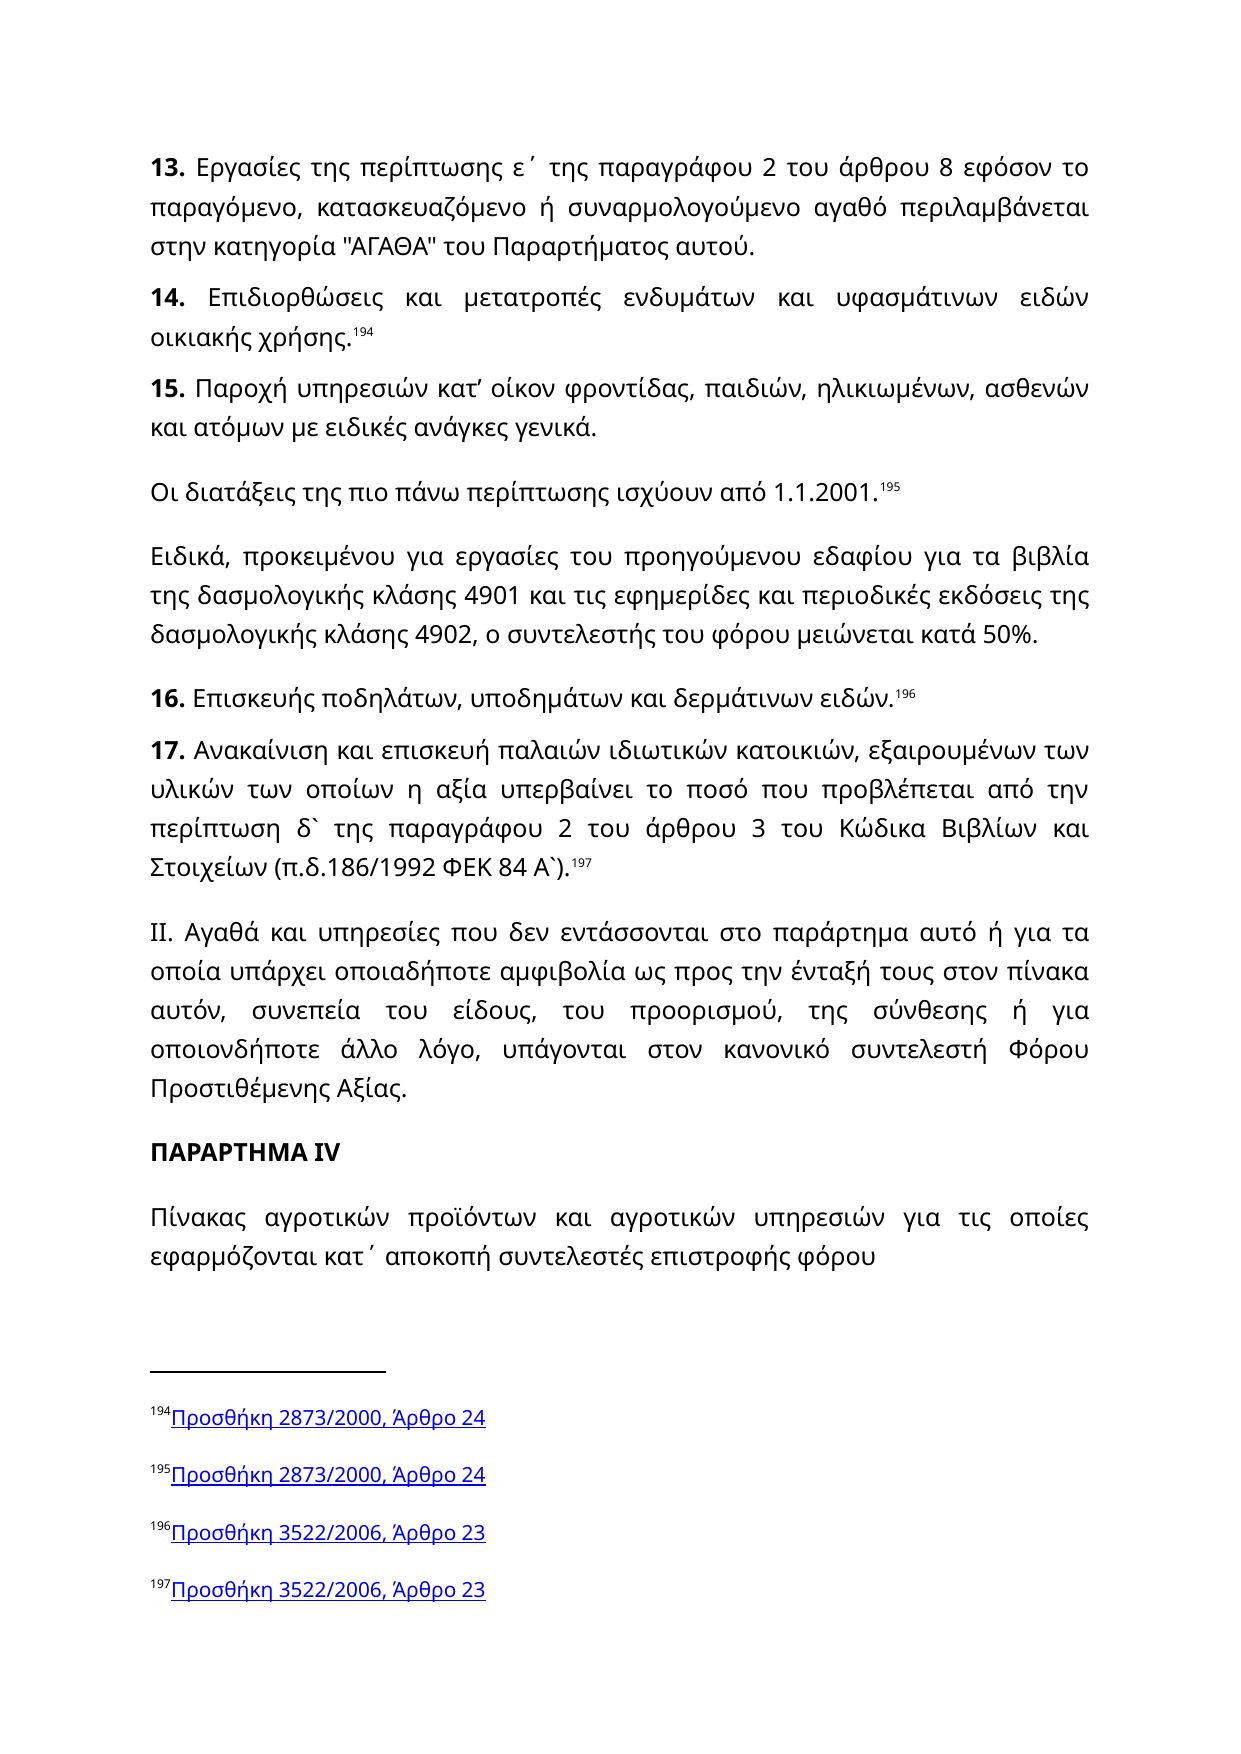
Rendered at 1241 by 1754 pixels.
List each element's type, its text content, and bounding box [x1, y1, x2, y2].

text Προσθήκη 3522/2006, Άρθρο 23 [150, 1576, 1090, 1604]
text Προσθήκη 2873/2000, Άρθρο 24 [150, 1460, 1090, 1489]
text Οι διατάξεις της πιο πάνω περίπτωσης ισχύουν από 1.1.2001. [150, 474, 1090, 508]
text Προσθήκη 3522/2006, Άρθρο 23 [150, 1518, 1090, 1546]
text Ειδικά, προκειμένου για εργασίες του προηγούμενου εδαφίου για τα βιβλία της δασμολογικής κλάσης 4901 και τις εφημερίδες και περιοδικές εκδόσεις της δασμολογικής κλάσης 4902, ο συντελεστής του φόρου μειώνεται κατά 50%. [150, 538, 1090, 651]
text 13. Εργασίες της περίπτωσης ε΄ της παραγράφου 2 του άρθρου 8 εφόσον το παραγόμενο, κατασκευαζόμενο ή συναρμολογούμενο αγαθό περιλαμβάνεται στην κατηγορία "ΑΓΑΘΑ" του Παραρτήματος αυτού. [150, 150, 1090, 262]
text 14. Επιδιορθώσεις και μετατροπές ενδυμάτων και υφασμάτινων ειδών οικιακής χρήσης. [150, 280, 1090, 353]
text 15. Παροχή υπηρεσιών κατ’ οίκον φροντίδας, παιδιών, ηλικιωμένων, ασθενών και ατόμων με ειδικές ανάγκες γενικά. [150, 371, 1090, 444]
text 16. Επισκευής ποδηλάτων, υποδημάτων και δερμάτινων ειδών. [150, 681, 1090, 715]
text 17. Ανακαίνιση και επισκευή παλαιών ιδιωτικών κατοικιών, εξαιρουμένων των υλικών των οποίων η αξία υπερβαίνει το ποσό που προβλέπεται από την περίπτωση δ` της παραγράφου 2 του άρθρου 3 του Κώδικα Βιβλίων και Στοιχείων (π.δ.186/1992 ΦΕΚ 84 Α`). [150, 732, 1090, 884]
text II. Αγαθά και υπηρεσίες που δεν εντάσσονται στο παράρτημα αυτό ή για τα οποία υπάρχει οποιαδήποτε αμφιβολία ως προς την ένταξή τους στον πίνακα αυτόν, συνεπεία του είδους, του προορισμού, της σύνθεσης ή για οποιονδήποτε άλλο λόγο, υπάγονται στον κανονικό συντελεστή Φόρου Προστιθέμενης Αξίας. [150, 914, 1090, 1105]
text Πίνακας αγροτικών προϊόντων και αγροτικών υπηρεσιών για τις οποίες εφαρμόζονται κατ΄ αποκοπή συντελεστές επιστροφής φόρου [150, 1199, 1090, 1272]
text ΠΑΡΑΡΤΗΜΑ IV [150, 1135, 1090, 1169]
text Προσθήκη 2873/2000, Άρθρο 24 [150, 1403, 1090, 1431]
